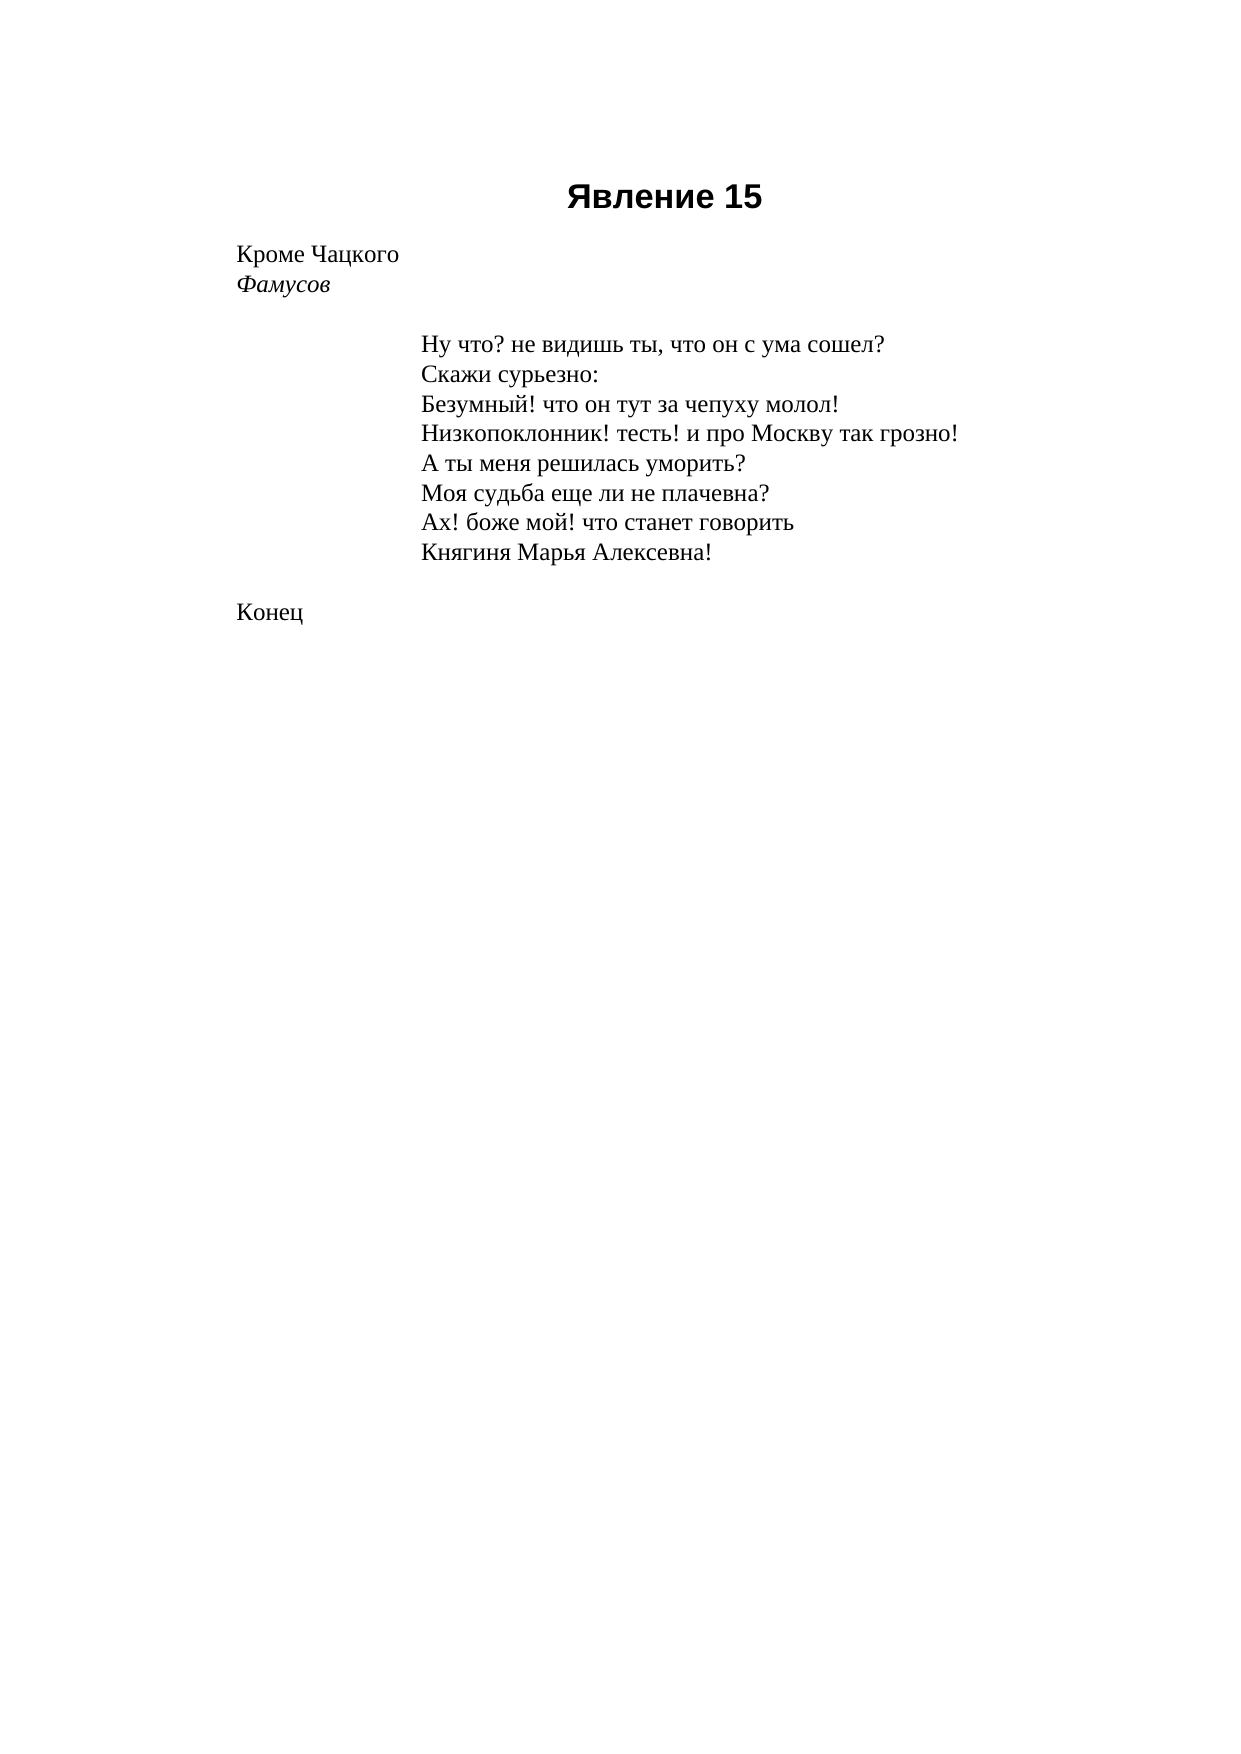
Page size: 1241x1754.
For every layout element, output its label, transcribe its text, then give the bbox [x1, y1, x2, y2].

text Конец [236, 597, 1167, 625]
text Безумный! что он тут за чепуху молол! Низкопоклонник! тесть! и про Москву так грозно! А ты меня решилась уморить? [421, 389, 963, 477]
text Ну что? не видишь ты, что он с ума сошел? Скажи сурьезно: [421, 329, 892, 388]
text Моя судьба еще ли не плачевна? Ах! боже мой! что станет говорить Княгиня Марья Алексевна! [421, 478, 802, 566]
subtitle Явление 15 [252, 176, 1077, 216]
text Кроме Чацкого [236, 239, 1167, 268]
text Фамусов [236, 269, 1167, 298]
